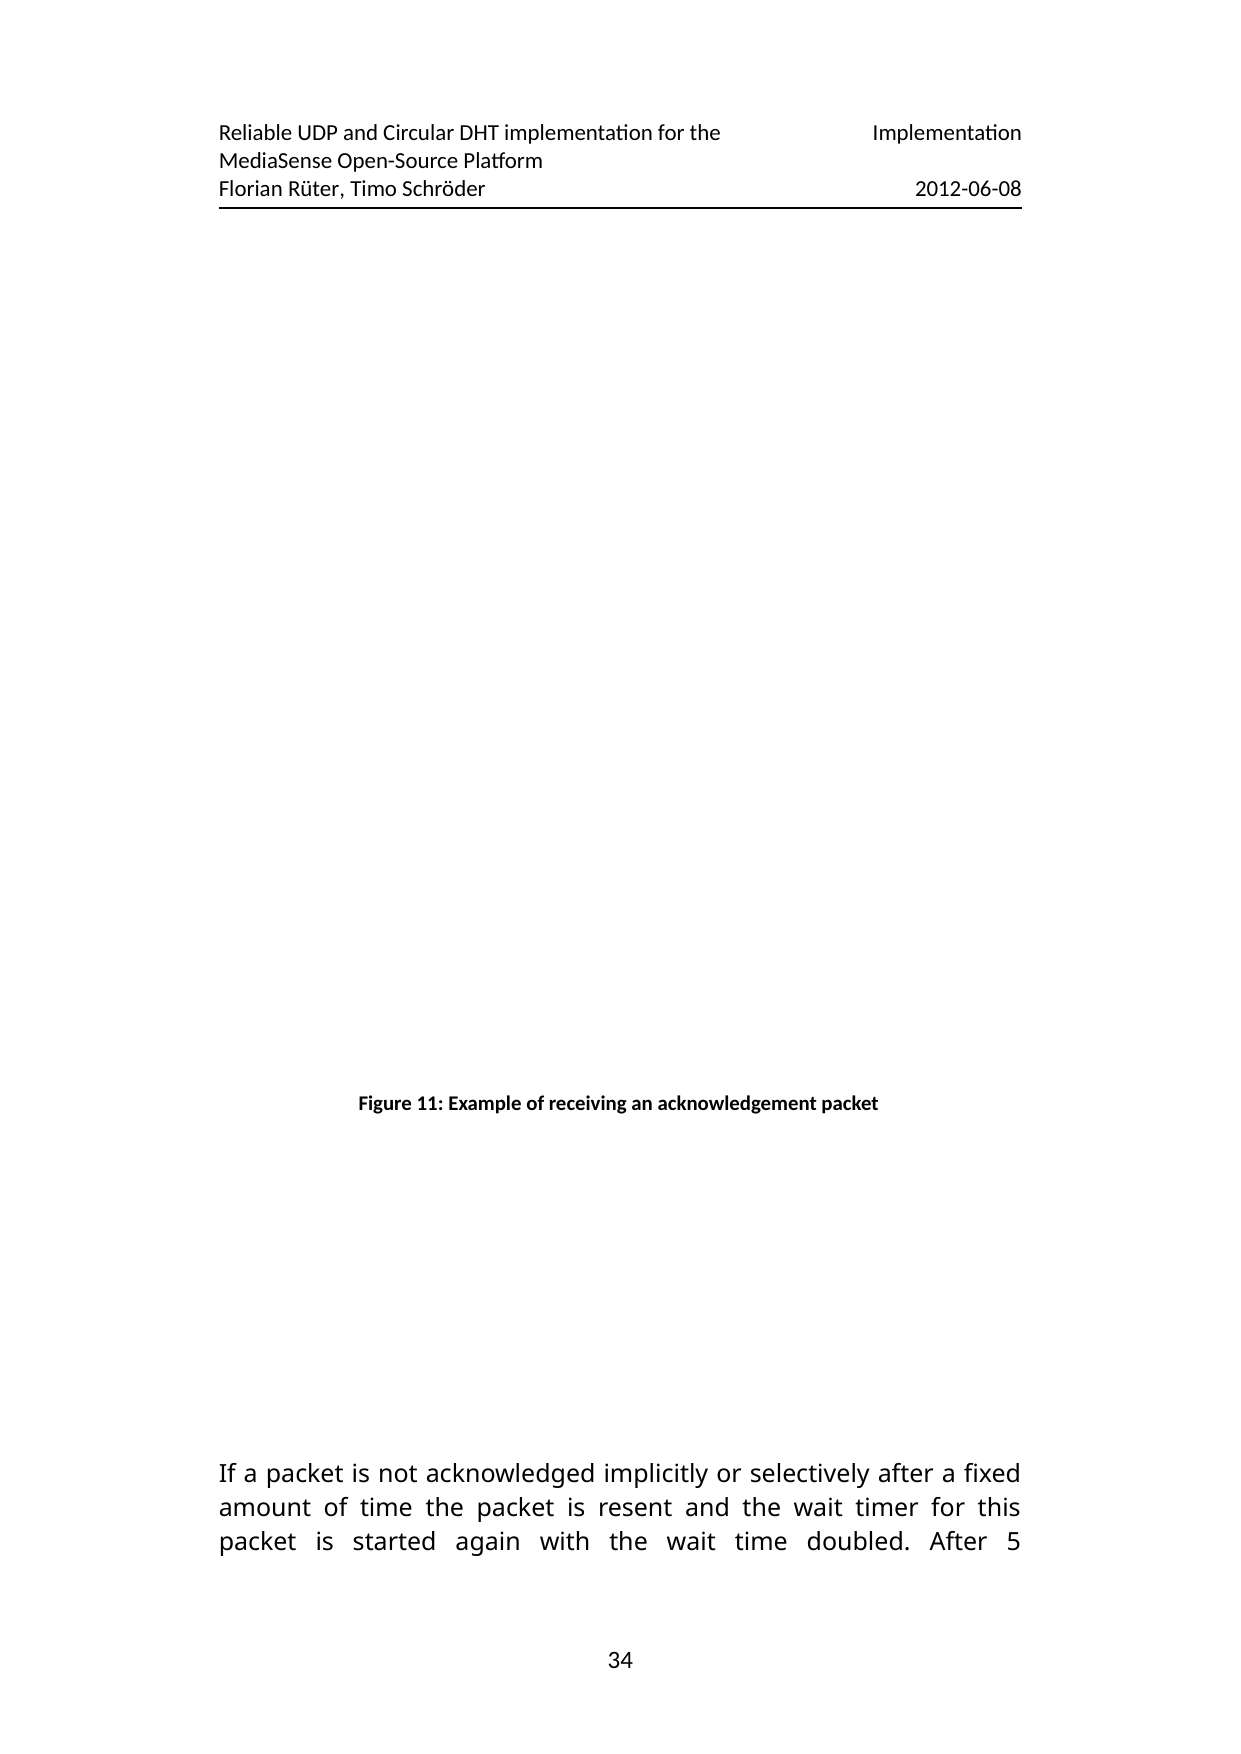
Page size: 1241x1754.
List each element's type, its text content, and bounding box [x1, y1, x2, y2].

text If a packet is not acknowledged implicitly or selectively after a fixed amount of time the packet is resent and the wait timer for this packet is started again with the wait time doubled. After 5 [218, 1456, 1022, 1558]
text Figure 11: Example of receiving an acknowledgement packet [218, 250, 1019, 1116]
